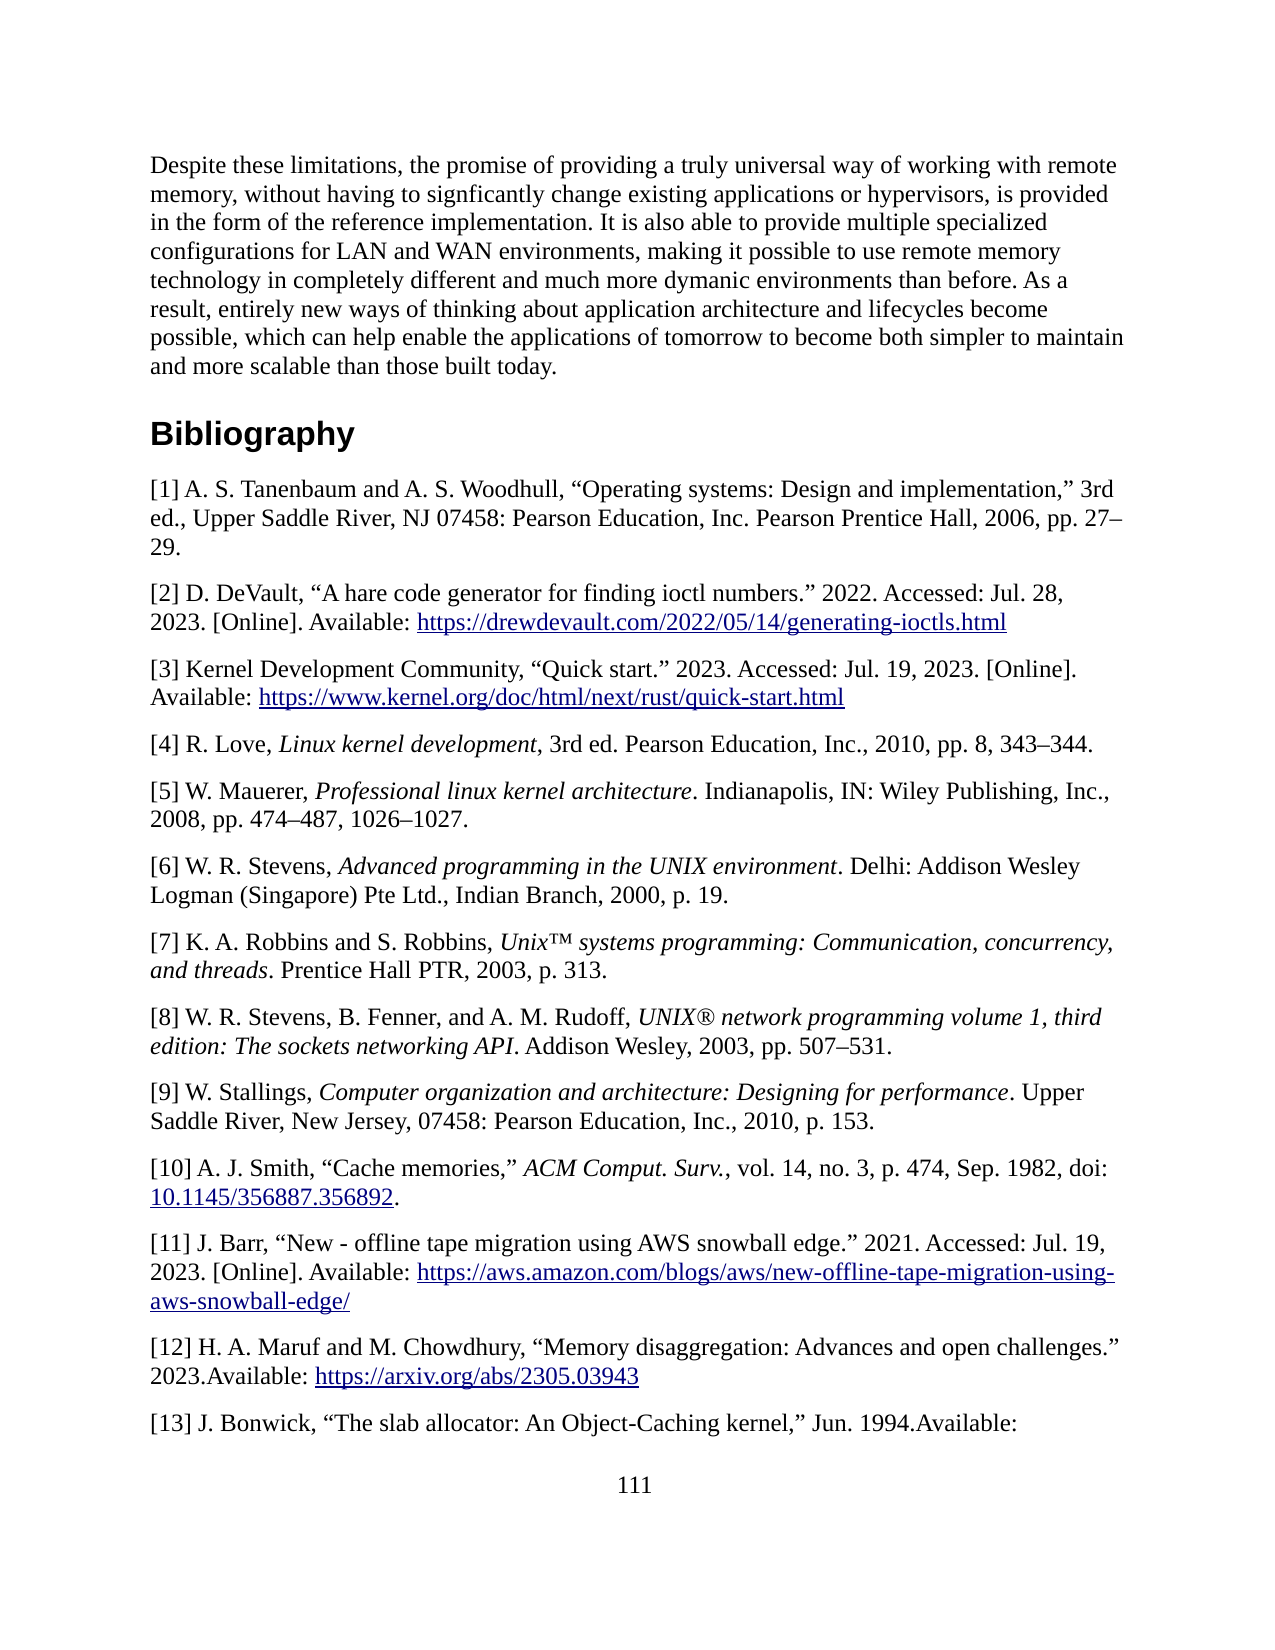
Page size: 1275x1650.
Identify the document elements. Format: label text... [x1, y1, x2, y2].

text [6] W. R. Stevens, Advanced programming in the UNIX environment. Delhi: Addison Wesley Logman (Singapore) Pte Ltd., Indian Branch, 2000, p. 19. [150, 851, 1125, 909]
subtitle Bibliography [150, 414, 1125, 453]
text [5] W. Mauerer, Professional linux kernel architecture. Indianapolis, IN: Wiley Publishing, Inc., 2008, pp. 474–487, 1026–1027. [150, 776, 1125, 833]
text [9] W. Stallings, Computer organization and architecture: Designing for performance. Upper Saddle River, New Jersey, 07458: Pearson Education, Inc., 2010, p. 153. [150, 1077, 1125, 1135]
text [4] R. Love, Linux kernel development, 3rd ed. Pearson Education, Inc., 2010, pp. 8, 343–344. [150, 729, 1125, 758]
text [10] A. J. Smith, “Cache memories,” ACM Comput. Surv., vol. 14, no. 3, p. 474, Sep. 1982, doi: 10.1145/356887.356892. [150, 1153, 1125, 1210]
text [11] J. Barr, “New - offline tape migration using AWS snowball edge.” 2021. Accessed: Jul. 19, 2023. [Online]. Available: https://aws.amazon.com/blogs/aws/new-offline-tape-migration-using-aws-snowball-edge/ [150, 1228, 1125, 1314]
text Despite these limitations, the promise of providing a truly universal way of working with remote memory, without having to signficantly change existing applications or hypervisors, is provided in the form of the reference implementation. It is also able to provide multiple specialized configurations for LAN and WAN environments, making it possible to use remote memory technology in completely different and much more dymanic environments than before. As a result, entirely new ways of thinking about application architecture and lifecycles become possible, which can help enable the applications of tomorrow to become both simpler to maintain and more scalable than those built today. [150, 150, 1125, 380]
text [12] H. A. Maruf and M. Chowdhury, “Memory disaggregation: Advances and open challenges.” 2023.Available: https://arxiv.org/abs/2305.03943 [150, 1332, 1125, 1390]
text [1] A. S. Tanenbaum and A. S. Woodhull, “Operating systems: Design and implementation,” 3rd ed., Upper Saddle River, NJ 07458: Pearson Education, Inc. Pearson Prentice Hall, 2006, pp. 27–29. [150, 474, 1125, 560]
text [7] K. A. Robbins and S. Robbins, Unix™ systems programming: Communication, concurrency, and threads. Prentice Hall PTR, 2003, p. 313. [150, 927, 1125, 984]
text [2] D. DeVault, “A hare code generator for finding ioctl numbers.” 2022. Accessed: Jul. 28, 2023. [Online]. Available: https://drewdevault.com/2022/05/14/generating-ioctls.html [150, 578, 1125, 636]
text [8] W. R. Stevens, B. Fenner, and A. M. Rudoff, UNIX® network programming volume 1, third edition: The sockets networking API. Addison Wesley, 2003, pp. 507–531. [150, 1002, 1125, 1059]
text [13] J. Bonwick, “The slab allocator: An Object-Caching kernel,” Jun. 1994.Available: [150, 1408, 1125, 1437]
text [3] Kernel Development Community, “Quick start.” 2023. Accessed: Jul. 19, 2023. [Online]. Available: https://www.kernel.org/doc/html/next/rust/quick-start.html [150, 654, 1125, 711]
